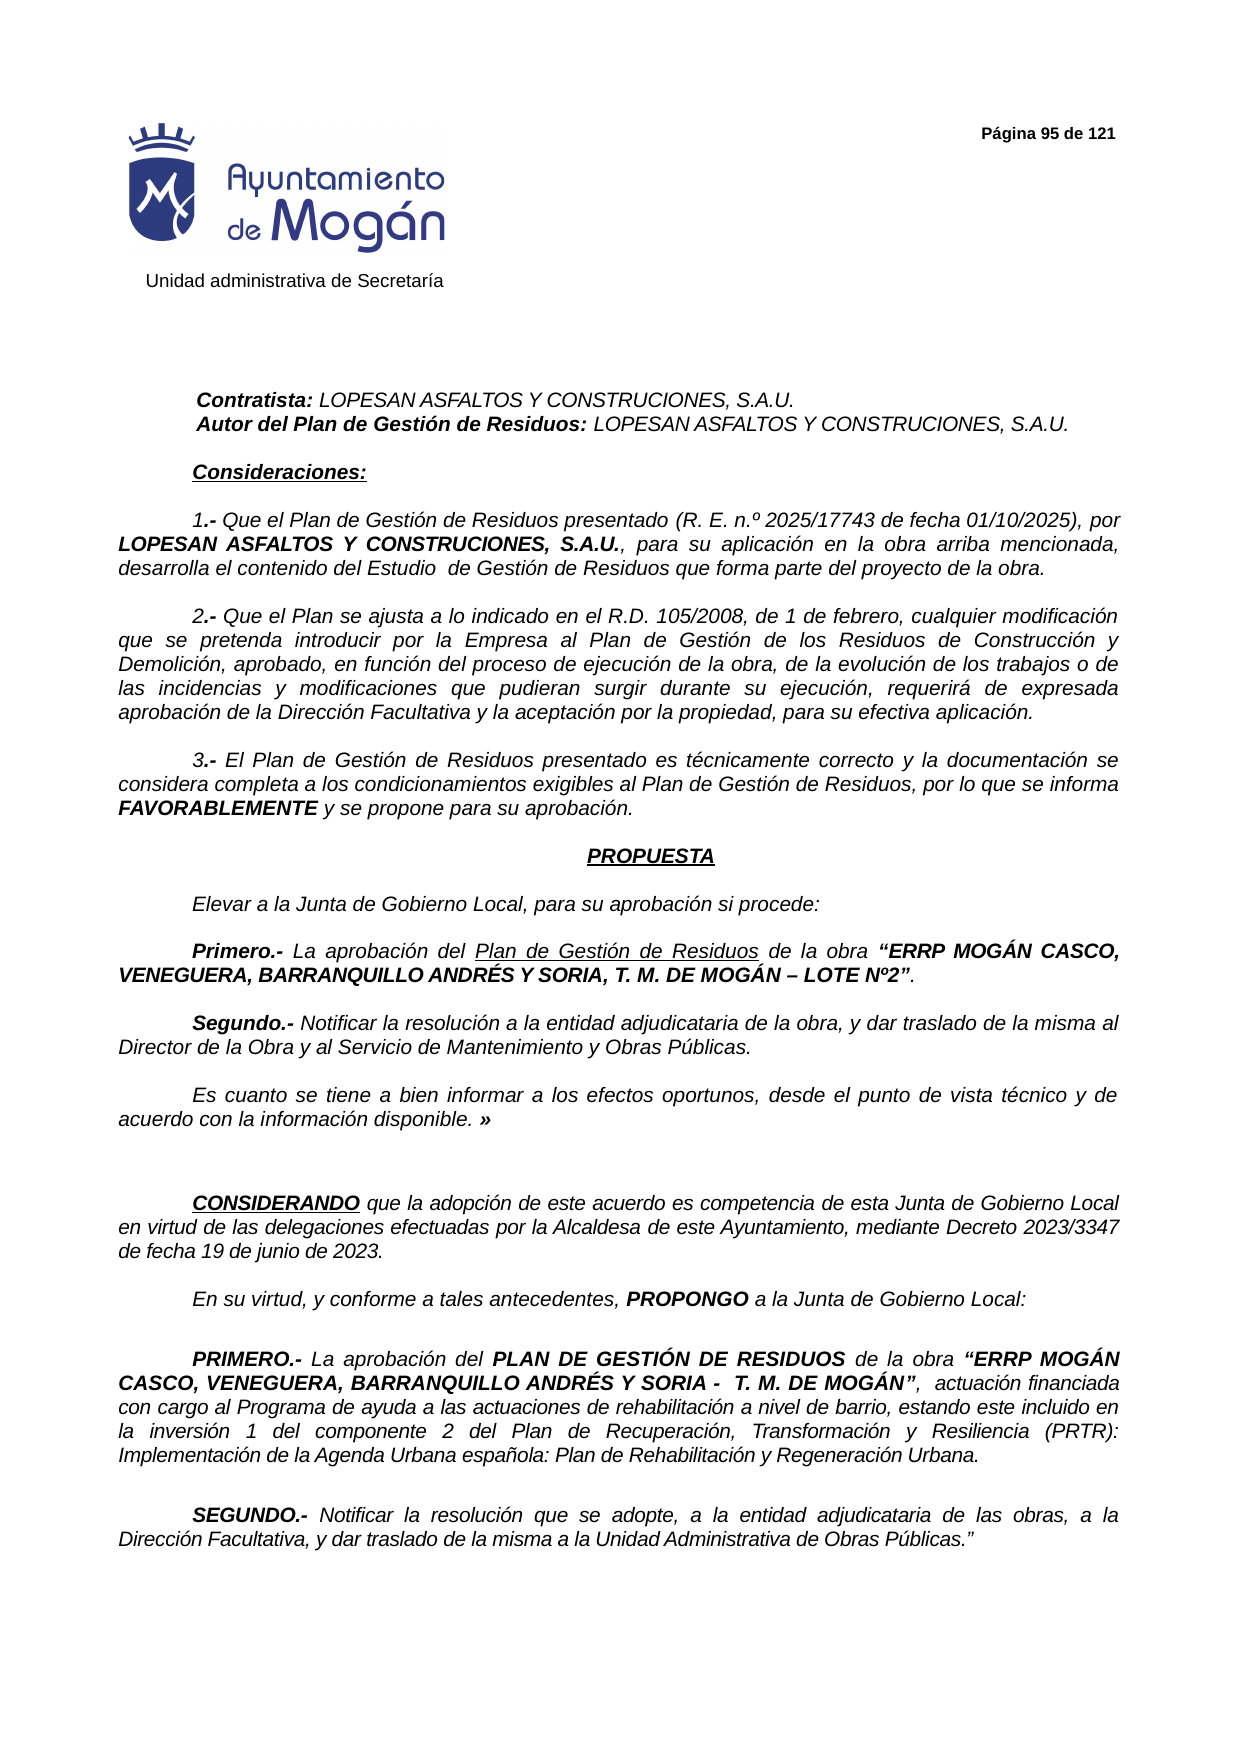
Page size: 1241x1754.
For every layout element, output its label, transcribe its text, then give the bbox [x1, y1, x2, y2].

text Segundo.- Notificar la resolución a la entidad adjudicataria de la obra, y dar traslado de la misma al Director de la Obra y al Servicio de Mantenimiento y Obras Públicas. [118, 1011, 1122, 1059]
text Primero.- La aprobación del Plan de Gestión de Residuos de la obra “ERRP MOGÁN CASCO, VENEGUERA, BARRANQUILLO ANDRÉS Y SORIA, T. M. DE MOGÁN – LOTE Nº2”. [118, 939, 1122, 987]
text Contratista: LOPESAN ASFALTOS Y CONSTRUCIONES, S.A.U. [196, 388, 1122, 412]
text Consideraciones: [118, 460, 1122, 484]
text CONSIDERANDO que la adopción de este acuerdo es competencia de esta Junta de Gobierno Local en virtud de las delegaciones efectuadas por la Alcaldesa de este Ayuntamiento, mediante Decreto 2023/3347 de fecha 19 de junio de 2023. [118, 1191, 1122, 1263]
text Elevar a la Junta de Gobierno Local, para su aprobación si procede: [118, 891, 1122, 915]
text PROPUESTA [118, 843, 1122, 867]
text 2.- Que el Plan se ajusta a lo indicado en el R.D. 105/2008, de 1 de febrero, cualquier modificación que se pretenda introducir por la Empresa al Plan de Gestión de los Residuos de Construcción y Demolición, aprobado, en función del proceso de ejecución de la obra, de la evolución de los trabajos o de las incidencias y modificaciones que pudieran surgir durante su ejecución, requerirá de expresada aprobación de la Dirección Facultativa y la aceptación por la propiedad, para su efectiva aplicación. [118, 604, 1122, 724]
text En su virtud, y conforme a tales antecedentes, PROPONGO a la Junta de Gobierno Local: [118, 1287, 1122, 1311]
text SEGUNDO.- Notificar la resolución que se adopte, a la entidad adjudicataria de las obras, a la Dirección Facultativa, y dar traslado de la misma a la Unidad Administrativa de Obras Públicas.” [118, 1502, 1122, 1550]
text Es cuanto se tiene a bien informar a los efectos oportunos, desde el punto de vista técnico y de acuerdo con la información disponible. » [118, 1083, 1122, 1131]
text PRIMERO.- La aprobación del PLAN DE GESTIÓN DE RESIDUOS de la obra “ERRP MOGÁN CASCO, VENEGUERA, BARRANQUILLO ANDRÉS Y SORIA - T. M. DE MOGÁN”, actuación financiada con cargo al Programa de ayuda a las actuaciones de rehabilitación a nivel de barrio, estando este incluido en la inversión 1 del componente 2 del Plan de Recuperación, Transformación y Resiliencia (PRTR): Implementación de la Agenda Urbana española: Plan de Rehabilitación y Regeneración Urbana. [118, 1347, 1122, 1466]
picture [128, 123, 445, 259]
text 1.- Que el Plan de Gestión de Residuos presentado (R. E. n.º 2025/17743 de fecha 01/10/2025), por LOPESAN ASFALTOS Y CONSTRUCIONES, S.A.U., para su aplicación en la obra arriba mencionada, desarrolla el contenido del Estudio de Gestión de Residuos que forma parte del proyecto de la obra. [118, 508, 1122, 580]
text Autor del Plan de Gestión de Residuos: LOPESAN ASFALTOS Y CONSTRUCIONES, S.A.U. [196, 412, 1122, 436]
text 3.- El Plan de Gestión de Residuos presentado es técnicamente correcto y la documentación se considera completa a los condicionamientos exigibles al Plan de Gestión de Residuos, por lo que se informa FAVORABLEMENTE y se propone para su aprobación. [118, 748, 1122, 819]
